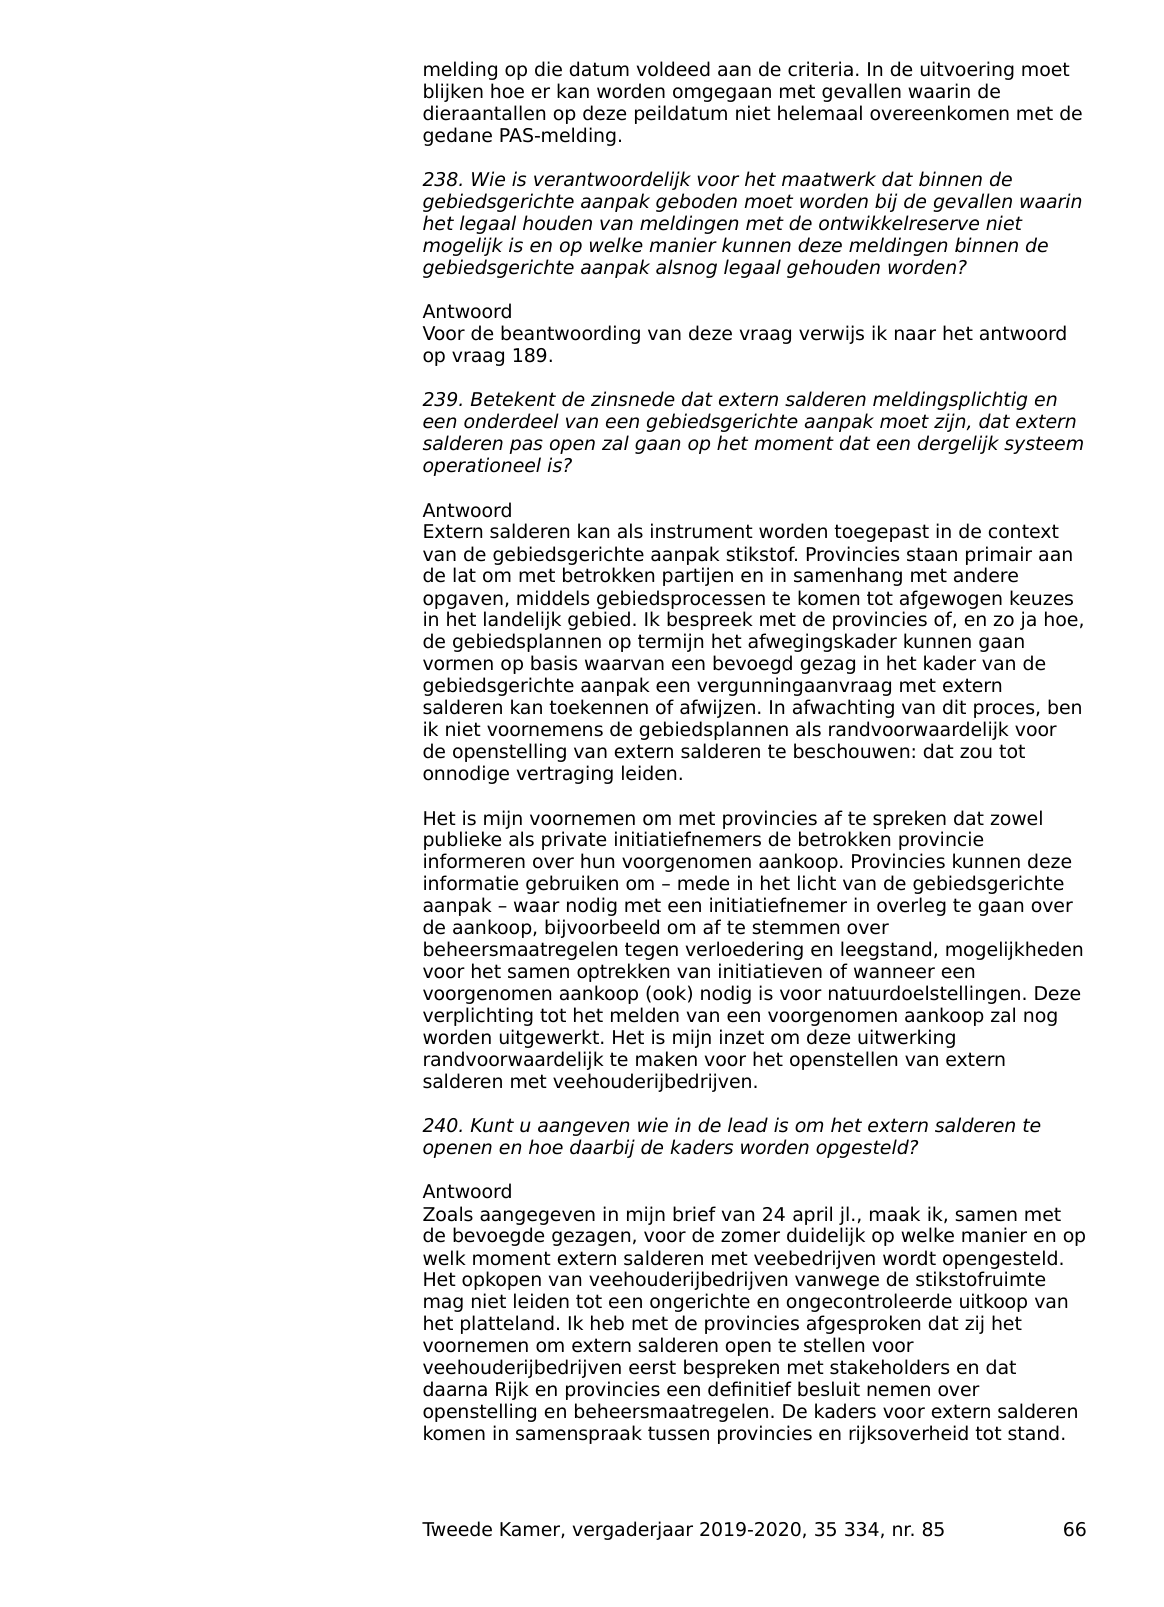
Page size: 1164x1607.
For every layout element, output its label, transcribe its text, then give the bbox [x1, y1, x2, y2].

text Het is mijn voornemen om met provincies af te spreken dat zowel publieke als private initiatiefnemers de betrokken provincie informeren over hun voorgenomen aankoop. Provincies kunnen deze informatie gebruiken om – mede in het licht van de gebiedsgerichte aanpak – waar nodig met een initiatiefnemer in overleg te gaan over de aankoop, bijvoorbeeld om af te stemmen over beheersmaatregelen tegen verloedering en leegstand, mogelijkheden voor het samen optrekken van initiatieven of wanneer een voorgenomen aankoop (ook) nodig is voor natuurdoelstellingen. Deze verplichting tot het melden van een voorgenomen aankoop zal nog worden uitgewerkt. Het is mijn inzet om deze uitwerking randvoorwaardelijk te maken voor het openstellen van extern salderen met veehouderijbedrijven. [422, 807, 1087, 1093]
text Antwoord [422, 1181, 1087, 1203]
text 238. Wie is verantwoordelijk voor het maatwerk dat binnen de gebiedsgerichte aanpak geboden moet worden bij de gevallen waarin het legaal houden van meldingen met de ontwikkelreserve niet mogelijk is en op welke manier kunnen deze meldingen binnen de gebiedsgerichte aanpak alsnog legaal gehouden worden? [422, 169, 1087, 279]
text melding op die datum voldeed aan de criteria. In de uitvoering moet blijken hoe er kan worden omgegaan met gevallen waarin de dieraantallen op deze peildatum niet helemaal overeenkomen met de gedane PAS-melding. [422, 59, 1087, 147]
text 239. Betekent de zinsnede dat extern salderen meldingsplichtig en een onderdeel van een gebiedsgerichte aanpak moet zijn, dat extern salderen pas open zal gaan op het moment dat een dergelijk systeem operationeel is? [422, 389, 1087, 477]
text Voor de beantwoording van deze vraag verwijs ik naar het antwoord op vraag 189. [422, 323, 1087, 367]
text Extern salderen kan als instrument worden toegepast in de context van de gebiedsgerichte aanpak stikstof. Provincies staan primair aan de lat om met betrokken partijen en in samenhang met andere opgaven, middels gebiedsprocessen te komen tot afgewogen keuzes in het landelijk gebied. Ik bespreek met de provincies of, en zo ja hoe, de gebiedsplannen op termijn het afwegingskader kunnen gaan vormen op basis waarvan een bevoegd gezag in het kader van de gebiedsgerichte aanpak een vergunningaanvraag met extern salderen kan toekennen of afwijzen. In afwachting van dit proces, ben ik niet voornemens de gebiedsplannen als randvoorwaardelijk voor de openstelling van extern salderen te beschouwen: dat zou tot onnodige vertraging leiden. [422, 521, 1087, 785]
text Antwoord [422, 499, 1087, 521]
text Zoals aangegeven in mijn brief van 24 april jl., maak ik, samen met de bevoegde gezagen, voor de zomer duidelijk op welke manier en op welk moment extern salderen met veebedrijven wordt opengesteld. Het opkopen van veehouderijbedrijven vanwege de stikstofruimte mag niet leiden tot een ongerichte en ongecontroleerde uitkoop van het platteland. Ik heb met de provincies afgesproken dat zij het voornemen om extern salderen open te stellen voor veehouderijbedrijven eerst bespreken met stakeholders en dat daarna Rijk en provincies een definitief besluit nemen over openstelling en beheersmaatregelen. De kaders voor extern salderen komen in samenspraak tussen provincies en rijksoverheid tot stand. [422, 1203, 1087, 1445]
text 240. Kunt u aangeven wie in de lead is om het extern salderen te openen en hoe daarbij de kaders worden opgesteld? [422, 1115, 1087, 1159]
text Antwoord [422, 301, 1087, 323]
